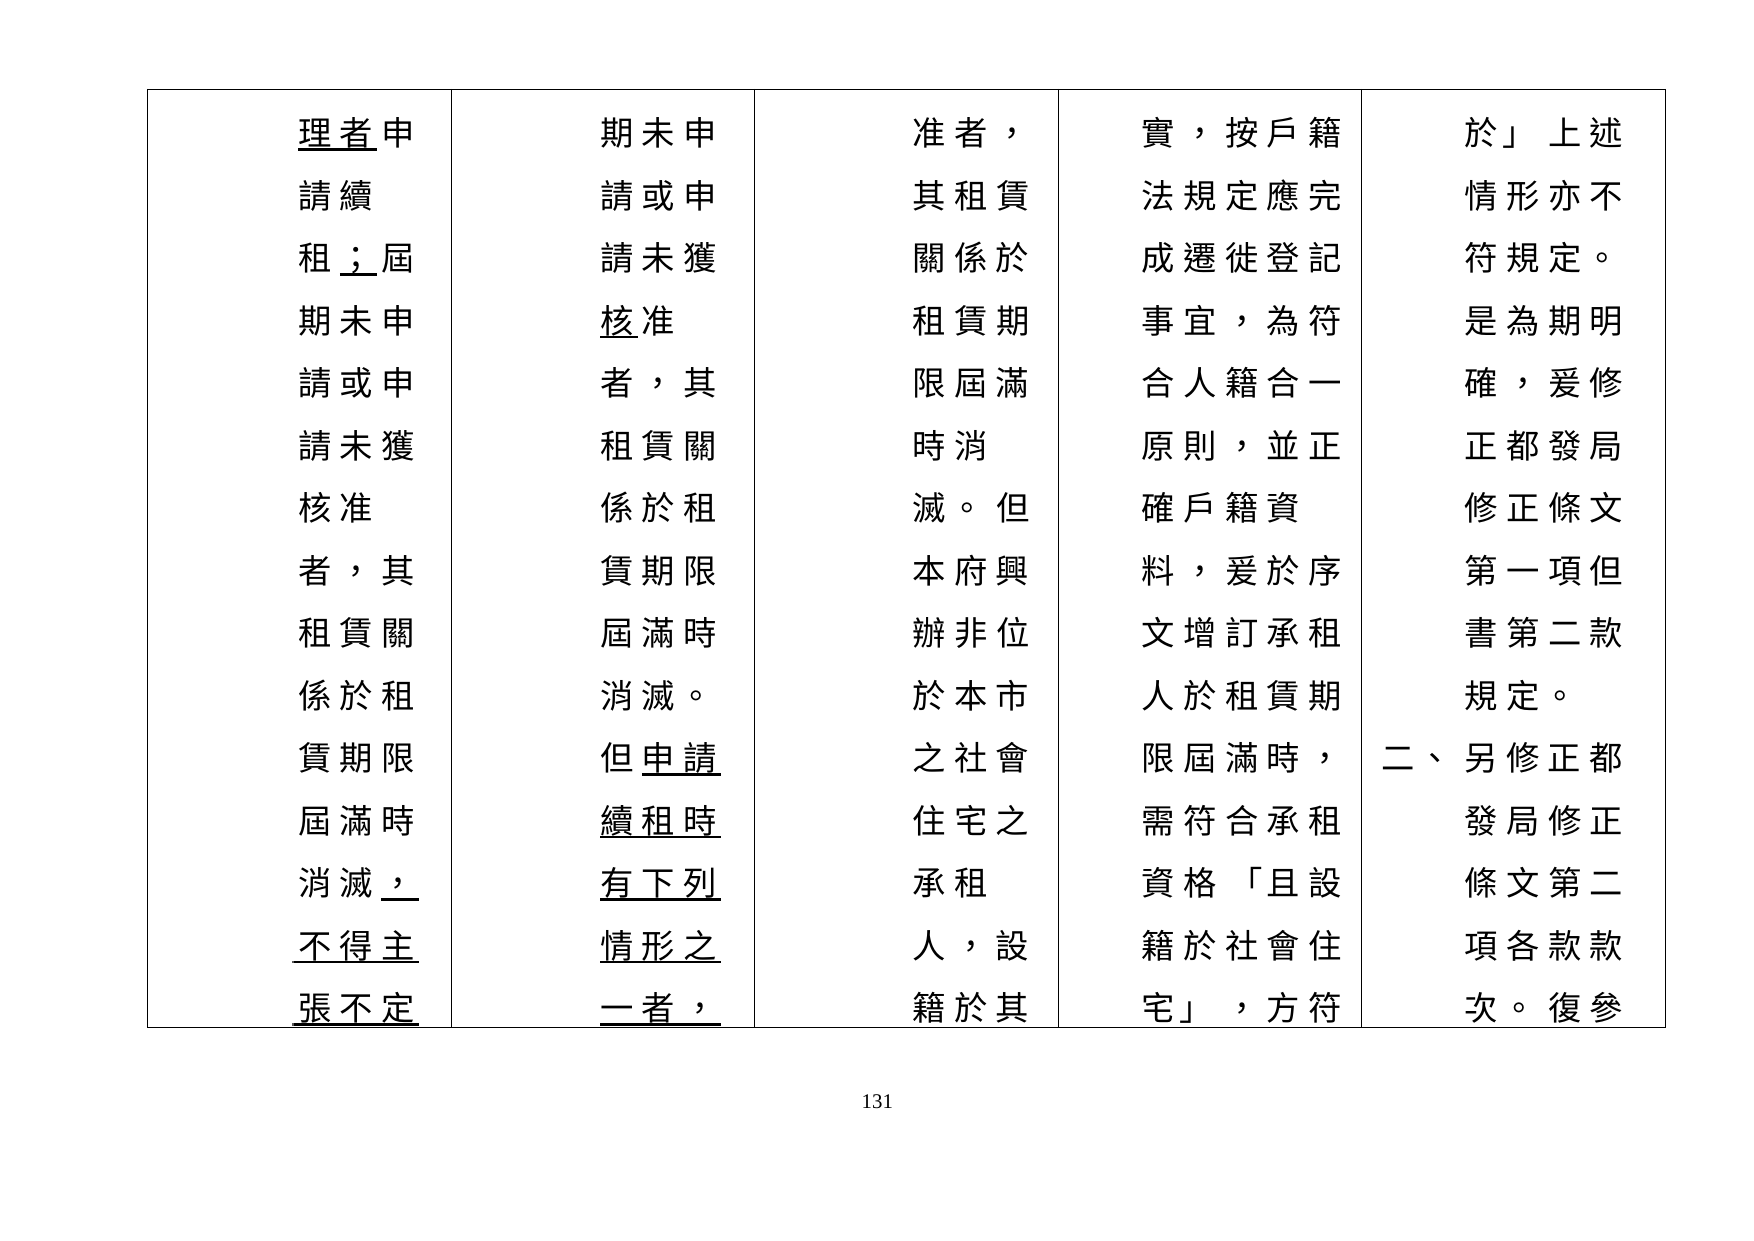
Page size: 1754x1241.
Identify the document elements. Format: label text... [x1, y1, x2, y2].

table_cell 准者，其租賃關係於租賃期限屆滿時消滅。但本府興辦非位於本市之社會住宅之承租人，設籍於其 [755, 90, 1058, 1027]
table_cell 理者申請續租；屆期未申請或申請未獲核准者，其租賃關係於租賃期限屆滿時消滅，不得主張不定 [148, 90, 451, 1027]
table_cell 於」上述情形亦不符規定。是為期明確，爰修正都發局修正條文第一項但書第二款規定。 二、另修正都發局修正條文第二項各款款次。復參 [1362, 90, 1665, 1027]
table_cell 期未申請或申請未獲核准者，其租賃關係於租賃期限屆滿時消滅。但申請續租時有下列情形之一者， [452, 90, 754, 1027]
table_cell 實，按戶籍法規定應完成遷徙登記事宜，為符合人籍合一原則，並正確戶籍資料，爰於序文增訂承租人於租賃期限屆滿時，需符合承租資格「且設籍於社會住宅」，方符 [1059, 90, 1361, 1027]
